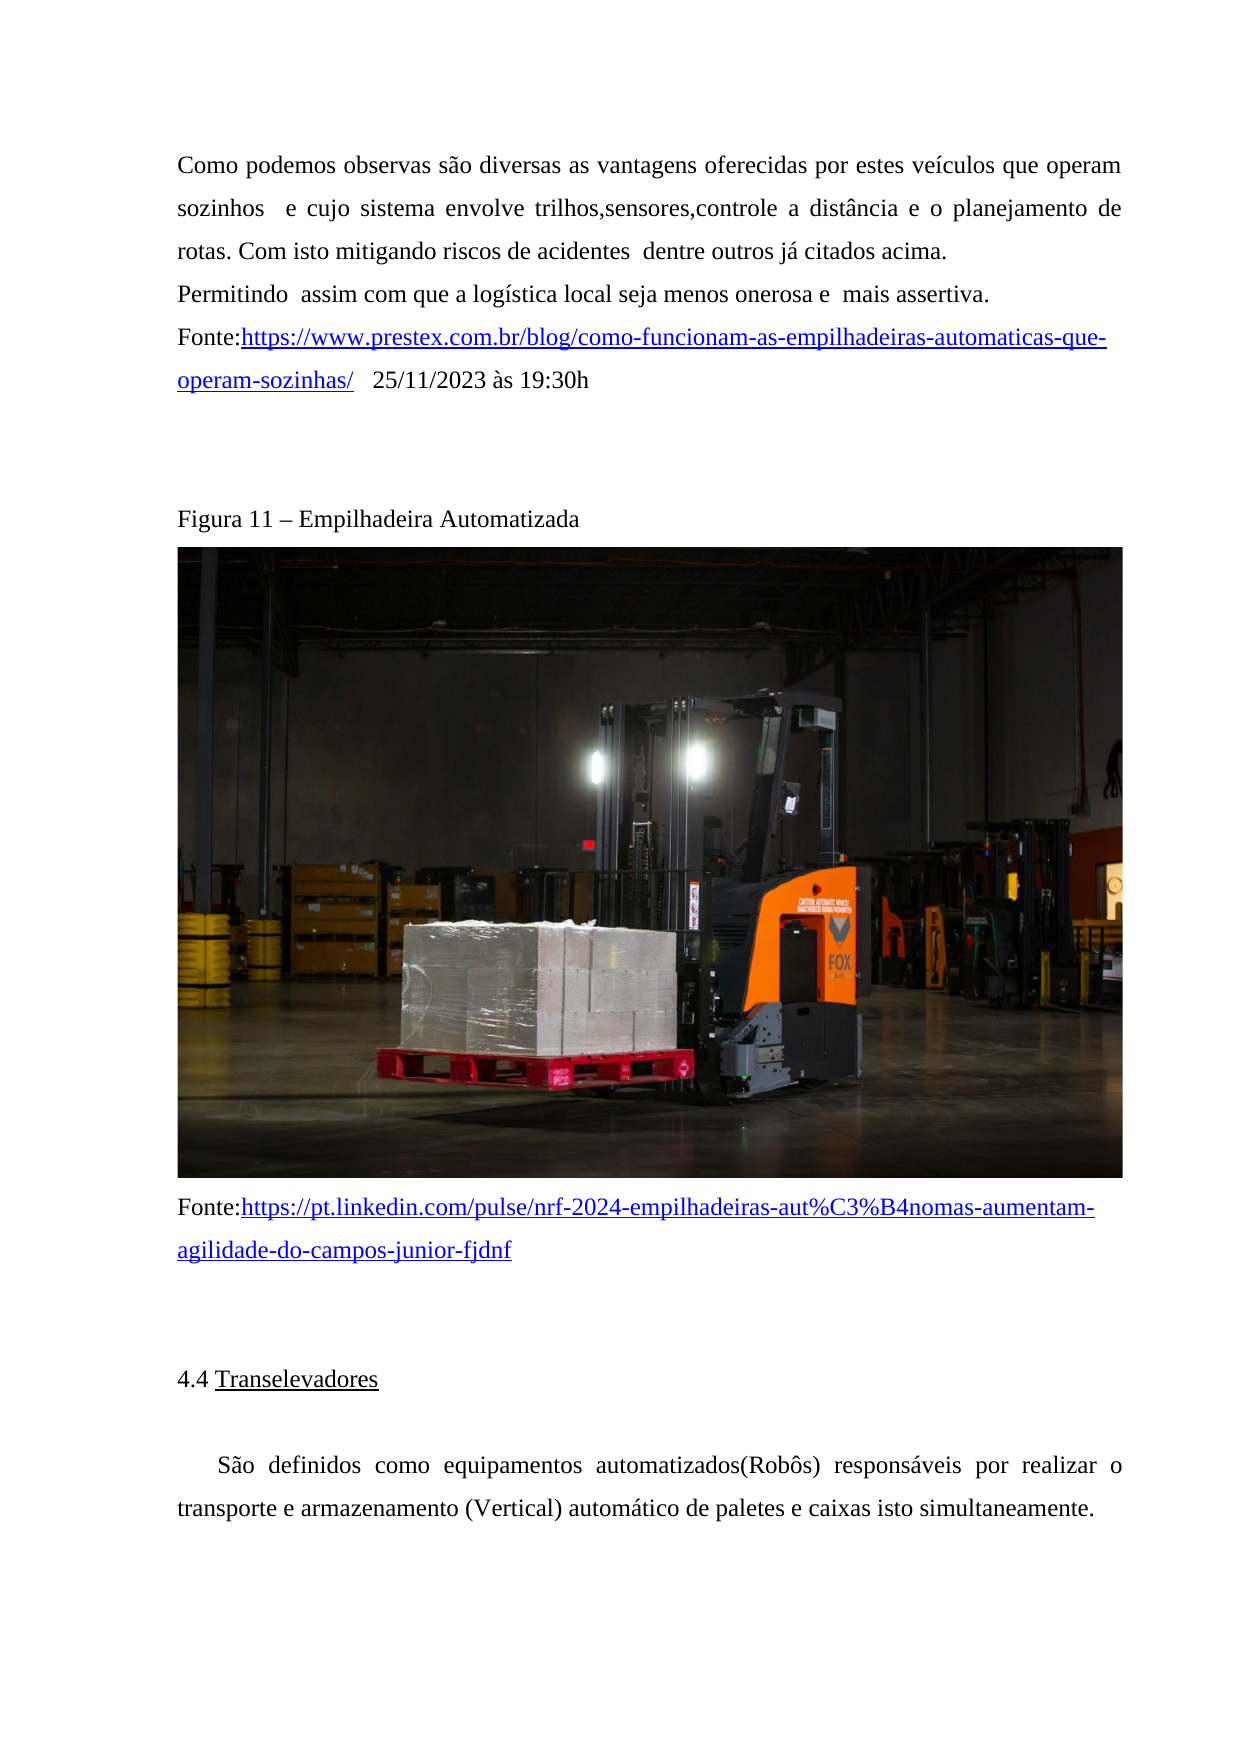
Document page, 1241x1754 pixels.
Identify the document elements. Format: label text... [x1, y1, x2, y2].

text Figura 11 – Empilhadeira Automatizada [177, 504, 1123, 533]
text Como podemos observas são diversas as vantagens oferecidas por estes veículos que operam sozinhos e cujo sistema envolve trilhos,sensores,controle a distância e o planejamento de rotas. Com isto mitigando riscos de acidentes dentre outros já citados acima. [177, 150, 1123, 265]
picture [177, 547, 1123, 1178]
text São definidos como equipamentos automatizados(Robôs) responsáveis por realizar o transporte e armazenamento (Vertical) automático de paletes e caixas isto simultaneamente. [177, 1450, 1123, 1522]
text Fonte:https://www.prestex.com.br/blog/como-funcionam-as-empilhadeiras-automaticas-que-operam-sozinhas/ 25/11/2023 às 19:30h [177, 322, 1123, 394]
text Fonte:https://pt.linkedin.com/pulse/nrf-2024-empilhadeiras-aut%C3%B4nomas-aumentam-agilidade-do-campos-junior-fjdnf [177, 1178, 1123, 1263]
text Permitindo assim com que a logística local seja menos onerosa e mais assertiva. [177, 279, 1123, 308]
text 4.4 Transelevadores [177, 1364, 1123, 1393]
